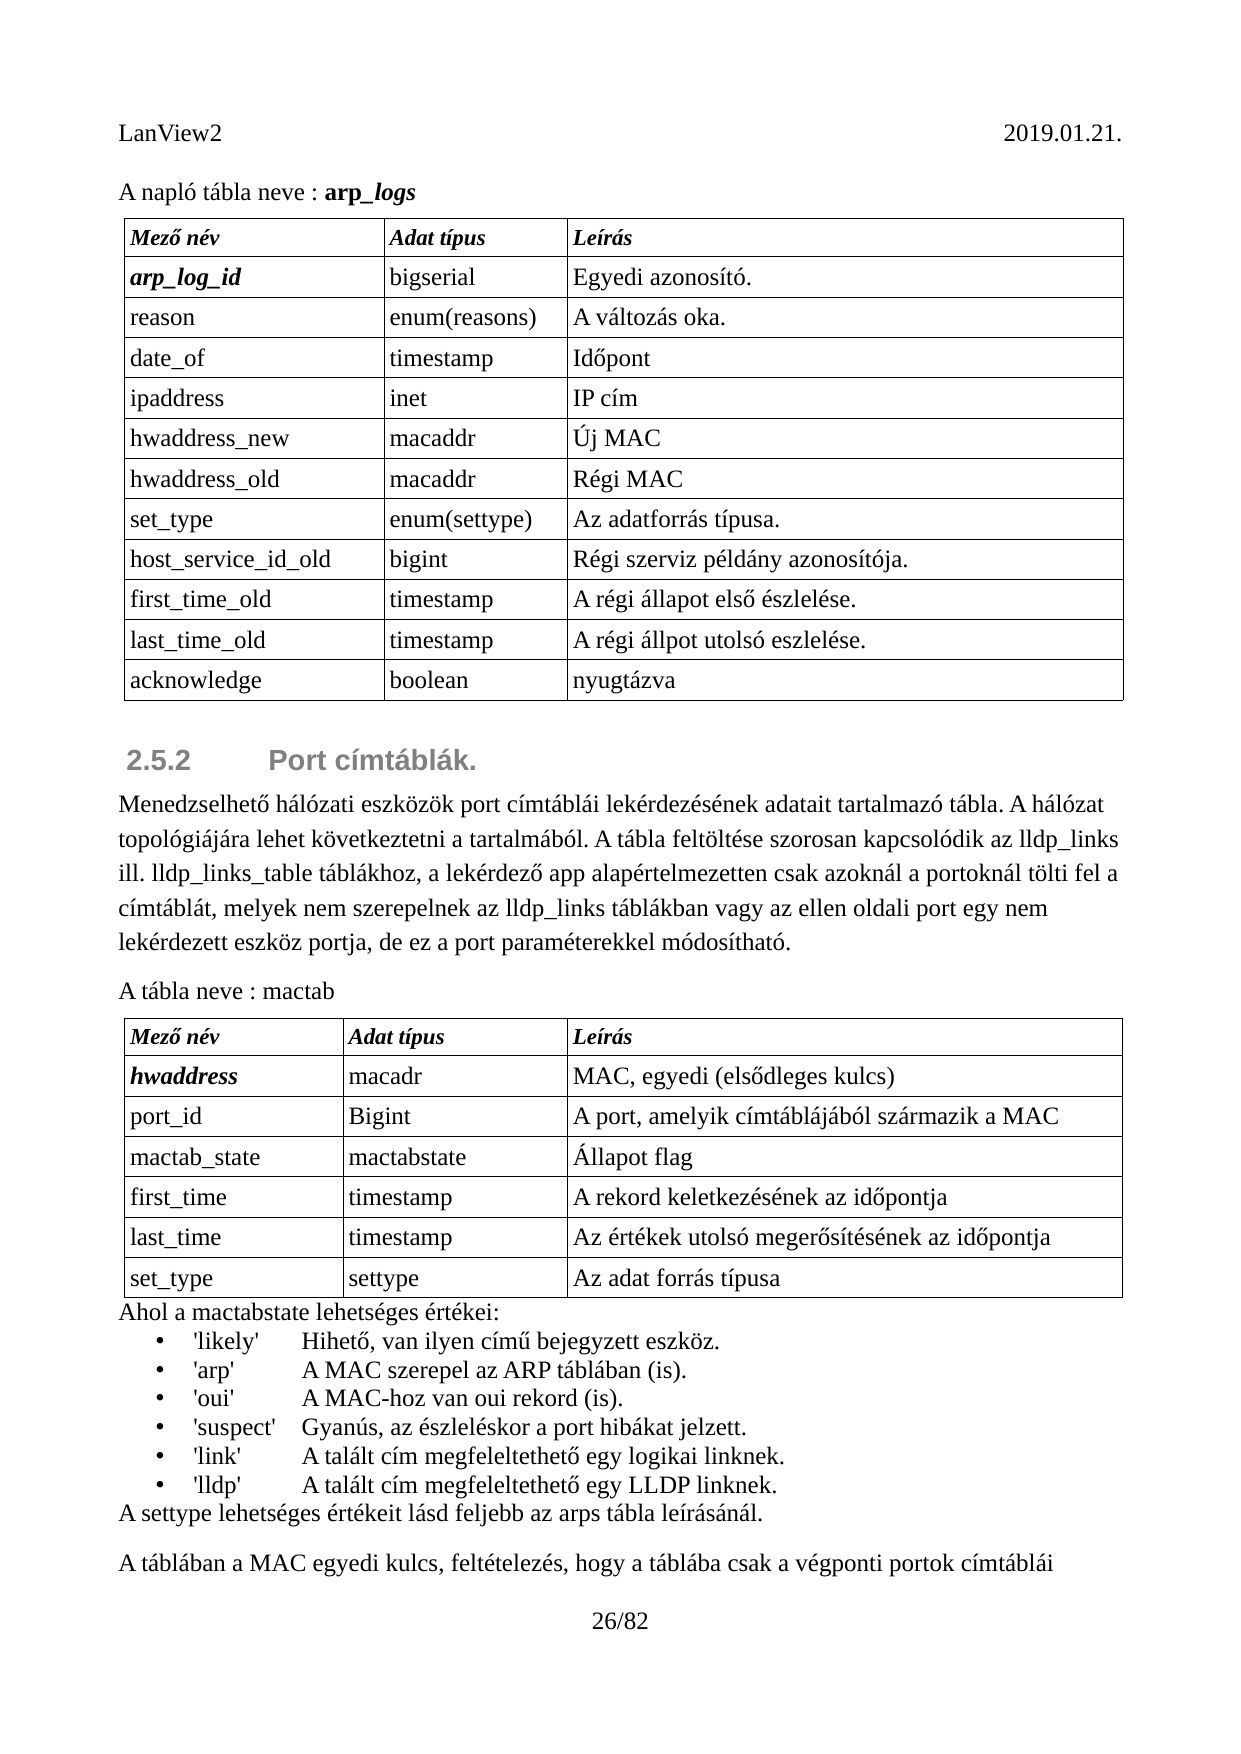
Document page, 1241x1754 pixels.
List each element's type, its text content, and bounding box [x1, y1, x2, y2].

table_cell timestamp [344, 1177, 567, 1217]
table_cell Egyedi azonosító. [568, 257, 1123, 297]
table_cell MAC, egyedi (elsődleges kulcs) [568, 1056, 1122, 1096]
table_cell Állapot flag [568, 1137, 1122, 1176]
table_cell hwaddress_old [125, 459, 384, 498]
table_cell Az adatforrás típusa. [568, 499, 1123, 538]
text Ahol a mactabstate lehetséges értékei: [118, 1297, 1122, 1326]
table_cell timestamp [385, 580, 567, 619]
table_cell Új MAC [568, 419, 1123, 458]
table_cell last_time [125, 1218, 343, 1257]
table_header Adat típus [385, 219, 567, 256]
table_cell hwaddress_new [125, 419, 384, 458]
table_cell Régi MAC [568, 459, 1123, 498]
list 'link' A talált cím megfeleltethető egy logikai linknek. [156, 1441, 1122, 1470]
table_cell Időpont [568, 338, 1123, 377]
table_header Mező név [125, 219, 384, 256]
table_cell port_id [125, 1097, 343, 1136]
table_cell last_time_old [125, 620, 384, 659]
table_cell set_type [125, 1258, 343, 1297]
table_header Adat típus [344, 1019, 567, 1055]
table_cell Régi szerviz példány azonosítója. [568, 540, 1123, 579]
list 'lldp' A talált cím megfeleltethető egy LLDP linknek. [156, 1470, 1122, 1498]
table_cell boolean [385, 660, 567, 700]
list 'arp' A MAC szerepel az ARP táblában (is). [156, 1355, 1122, 1383]
list 'oui' A MAC-hoz van oui rekord (is). [156, 1383, 1122, 1412]
table_cell timestamp [385, 338, 567, 377]
table_cell host_service_id_old [125, 540, 384, 579]
table_cell A port, amelyik címtáblájából származik a MAC [568, 1097, 1122, 1136]
table_cell arp_log_id [125, 257, 384, 297]
table_cell first_time [125, 1177, 343, 1217]
text Menedzselhető hálózati eszközök port címtáblái lekérdezésének adatait tartalmazó tábla. A hálózat topológiájára lehet következtetni a tartalmából. A tábla feltöltése szorosan kapcsolódik az lldp_links ill. lldp_links_table táblákhoz, a lekérdező app alapértelmezetten csak azoknál a portoknál tölti fel a címtáblát, melyek nem szerepelnek az lldp_links táblákban vagy az ellen oldali port egy nem lekérdezett eszköz portja, de ez a port paraméterekkel módosítható. [118, 789, 1122, 956]
table_cell Az értékek utolsó megerősítésének az időpontja [568, 1218, 1122, 1257]
table_cell settype [344, 1258, 567, 1297]
table_header Leírás [568, 1019, 1122, 1055]
table_cell A rekord keletkezésének az időpontja [568, 1177, 1122, 1217]
table_cell enum(settype) [385, 499, 567, 538]
table_cell date_of [125, 338, 384, 377]
table_cell inet [385, 378, 567, 417]
table_cell bigserial [385, 257, 567, 297]
table_header Leírás [568, 219, 1123, 256]
text A napló tábla neve : arp_logs [118, 177, 1122, 206]
table_cell hwaddress [125, 1056, 343, 1096]
table_cell bigint [385, 540, 567, 579]
table_cell enum(reasons) [385, 298, 567, 337]
table_cell IP cím [568, 378, 1123, 417]
table_cell mactab_state [125, 1137, 343, 1176]
table_cell timestamp [385, 620, 567, 659]
table_cell nyugtázva [568, 660, 1123, 700]
table_header Mező név [125, 1019, 343, 1055]
table_cell macaddr [385, 459, 567, 498]
table_cell A változás oka. [568, 298, 1123, 337]
list 'suspect' Gyanús, az észleléskor a port hibákat jelzett. [156, 1412, 1122, 1441]
table_cell acknowledge [125, 660, 384, 700]
table_cell mactabstate [344, 1137, 567, 1176]
text A táblában a MAC egyedi kulcs, feltételezés, hogy a táblába csak a végponti portok címtáblái [118, 1548, 1122, 1576]
subtitle Port címtáblák. [118, 743, 1122, 777]
text A settype lehetséges értékeit lásd feljebb az arps tábla leírásánál. [118, 1498, 1122, 1527]
table_cell Az adat forrás típusa [568, 1258, 1122, 1297]
list 'likely' Hihető, van ilyen című bejegyzett eszköz. [156, 1326, 1122, 1355]
table_cell macadr [344, 1056, 567, 1096]
table_cell A régi állapot első észlelése. [568, 580, 1123, 619]
table_cell A régi állpot utolsó eszlelése. [568, 620, 1123, 659]
table_cell set_type [125, 499, 384, 538]
table_cell first_time_old [125, 580, 384, 619]
table_cell ipaddress [125, 378, 384, 417]
table_cell timestamp [344, 1218, 567, 1257]
table_cell reason [125, 298, 384, 337]
text A tábla neve : mactab [118, 976, 1122, 1005]
table_cell macaddr [385, 419, 567, 458]
table_cell Bigint [344, 1097, 567, 1136]
